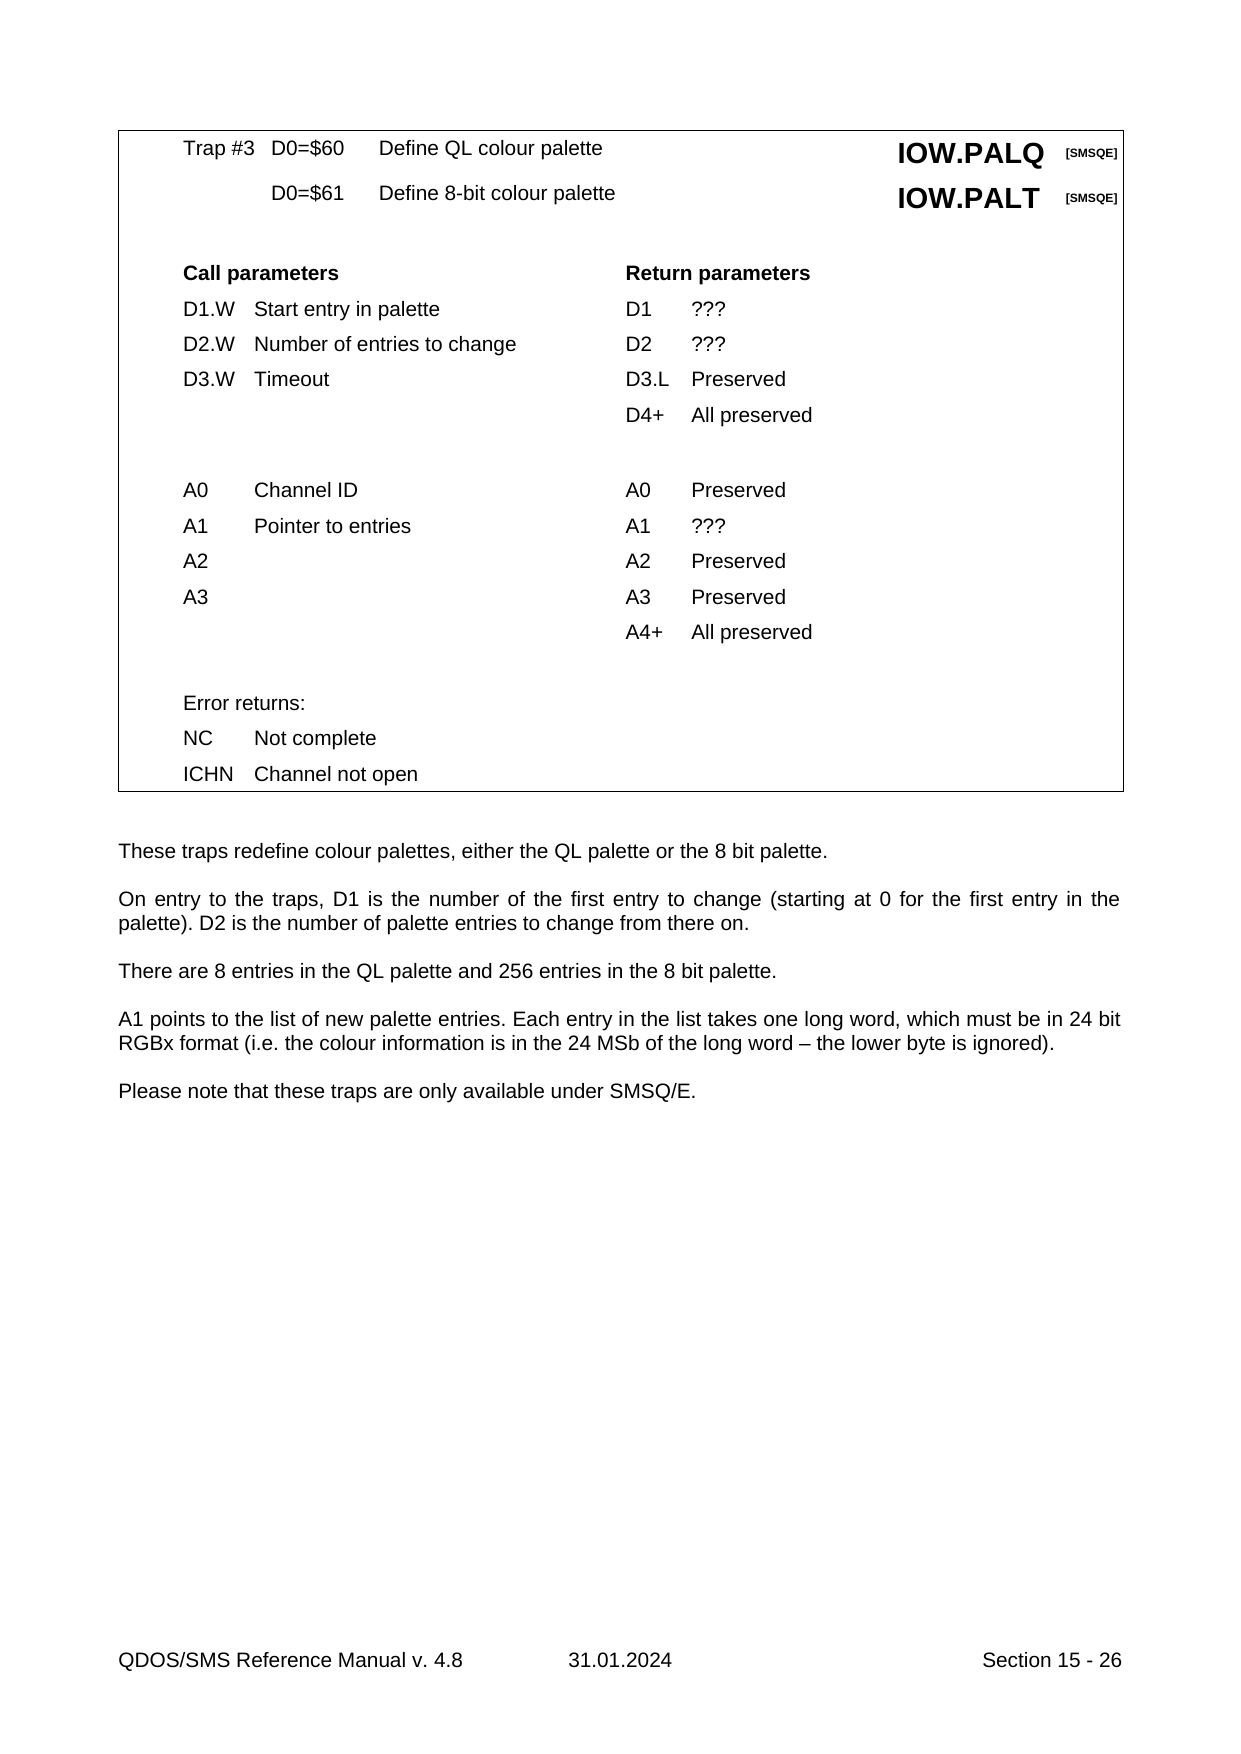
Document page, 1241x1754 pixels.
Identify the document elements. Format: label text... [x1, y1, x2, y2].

table_cell ICHN [177, 756, 248, 791]
table_cell [119, 362, 177, 397]
table_cell Return parameters [620, 255, 1057, 291]
table_cell [685, 433, 1057, 473]
table_cell D3.L [620, 362, 685, 397]
table_cell [1057, 473, 1123, 508]
table_cell D2 [620, 326, 685, 362]
table_cell [620, 685, 685, 721]
text Please note that these traps are only available under SMSQ/E. [118, 1079, 1122, 1103]
table_cell [SMSQE] [1057, 175, 1123, 220]
table_cell [685, 685, 1057, 721]
table_cell [119, 579, 177, 614]
table_cell [620, 650, 685, 685]
table_cell A0 [177, 473, 248, 508]
table_cell D1 [620, 291, 685, 326]
table_cell Preserved [685, 544, 1057, 579]
table_cell [119, 650, 177, 685]
table_cell [620, 220, 1057, 255]
table_cell [119, 685, 177, 721]
table_cell [685, 721, 1057, 756]
text There are 8 entries in the QL palette and 256 entries in the 8 bit palette. [118, 959, 1122, 983]
table_cell [248, 650, 620, 685]
table_cell Channel ID [248, 473, 620, 508]
table_cell [1057, 544, 1123, 579]
table_cell ??? [685, 291, 1057, 326]
table_cell [119, 614, 177, 650]
table_cell A2 [177, 544, 248, 579]
table_cell All preserved [685, 614, 1057, 650]
table_cell A4+ [620, 614, 685, 650]
table_cell [248, 544, 620, 579]
table_cell [1057, 579, 1123, 614]
table_cell [177, 650, 248, 685]
table_cell [1057, 756, 1123, 791]
table_cell [1057, 220, 1123, 255]
table_cell ??? [685, 326, 1057, 362]
table_cell Preserved [685, 473, 1057, 508]
table_cell [1057, 255, 1123, 291]
table_cell [248, 614, 620, 650]
table_cell [119, 433, 177, 473]
table_cell [1057, 291, 1123, 326]
table_cell A3 [177, 579, 248, 614]
table_cell [1057, 508, 1123, 543]
table_cell [1057, 614, 1123, 650]
table_cell Preserved [685, 579, 1057, 614]
text These traps redefine colour palettes, either the QL palette or the 8 bit palette. [118, 839, 1122, 863]
table_header IOW.PALQ [892, 131, 1057, 175]
table_cell IOW.PALT [892, 175, 1057, 220]
table_cell [119, 721, 177, 756]
table_cell [1057, 650, 1123, 685]
table_cell Call parameters [177, 255, 620, 291]
table_cell Number of entries to change [248, 326, 620, 362]
table_cell Pointer to entries [248, 508, 620, 543]
table_cell A1 [177, 508, 248, 543]
table_cell A3 [620, 579, 685, 614]
table_cell [119, 255, 177, 291]
table_cell [177, 175, 265, 220]
table_cell [1057, 326, 1123, 362]
table_cell [1057, 362, 1123, 397]
table_cell Define 8-bit colour palette [373, 175, 892, 220]
table_cell [119, 175, 177, 220]
table_cell D0=$61 [265, 175, 373, 220]
table_cell [119, 508, 177, 543]
table_cell [177, 397, 248, 432]
table_cell [119, 473, 177, 508]
table_cell [119, 397, 177, 432]
table_cell D2.W [177, 326, 248, 362]
table_cell A1 [620, 508, 685, 543]
table_cell [685, 650, 1057, 685]
table_cell D1.W [177, 291, 248, 326]
table_cell [177, 433, 248, 473]
table_cell [248, 433, 620, 473]
text A1 points to the list of new palette entries. Each entry in the list takes one long word, which must be in 24 bit RGBx format (i.e. the colour information is in the 24 MSb of the long word – the lower byte is ignored). [118, 1007, 1122, 1055]
table_header Trap #3 [177, 131, 265, 175]
table_cell D3.W [177, 362, 248, 397]
table_cell All preserved [685, 397, 1057, 432]
table_cell [177, 614, 248, 650]
table_header [SMSQE] [1057, 131, 1123, 175]
table_cell [620, 433, 685, 473]
table_cell ??? [685, 508, 1057, 543]
table_cell [119, 326, 177, 362]
table_cell A0 [620, 473, 685, 508]
table_cell A2 [620, 544, 685, 579]
table_cell [177, 220, 620, 255]
text On entry to the traps, D1 is the number of the first entry to change (starting at 0 for the first entry in the palette). D2 is the number of palette entries to change from there on. [118, 887, 1122, 935]
table_cell [685, 756, 1057, 791]
table_header [119, 131, 177, 175]
table_cell [119, 544, 177, 579]
table_cell Not complete [248, 721, 620, 756]
table_cell NC [177, 721, 248, 756]
table_header Define QL colour palette [373, 131, 892, 175]
table_cell [1057, 433, 1123, 473]
table_cell Preserved [685, 362, 1057, 397]
table_cell [620, 721, 685, 756]
table_header D0=$60 [265, 131, 373, 175]
table_cell [620, 756, 685, 791]
table_cell [119, 291, 177, 326]
table_cell [248, 579, 620, 614]
table_cell Channel not open [248, 756, 620, 791]
table_cell [1057, 721, 1123, 756]
table_cell [248, 397, 620, 432]
table_cell Timeout [248, 362, 620, 397]
table_cell D4+ [620, 397, 685, 432]
table_cell [1057, 397, 1123, 432]
table_cell [1057, 685, 1123, 721]
table_cell [119, 756, 177, 791]
table_cell Start entry in palette [248, 291, 620, 326]
table_cell Error returns: [177, 685, 620, 721]
table_cell [119, 220, 177, 255]
